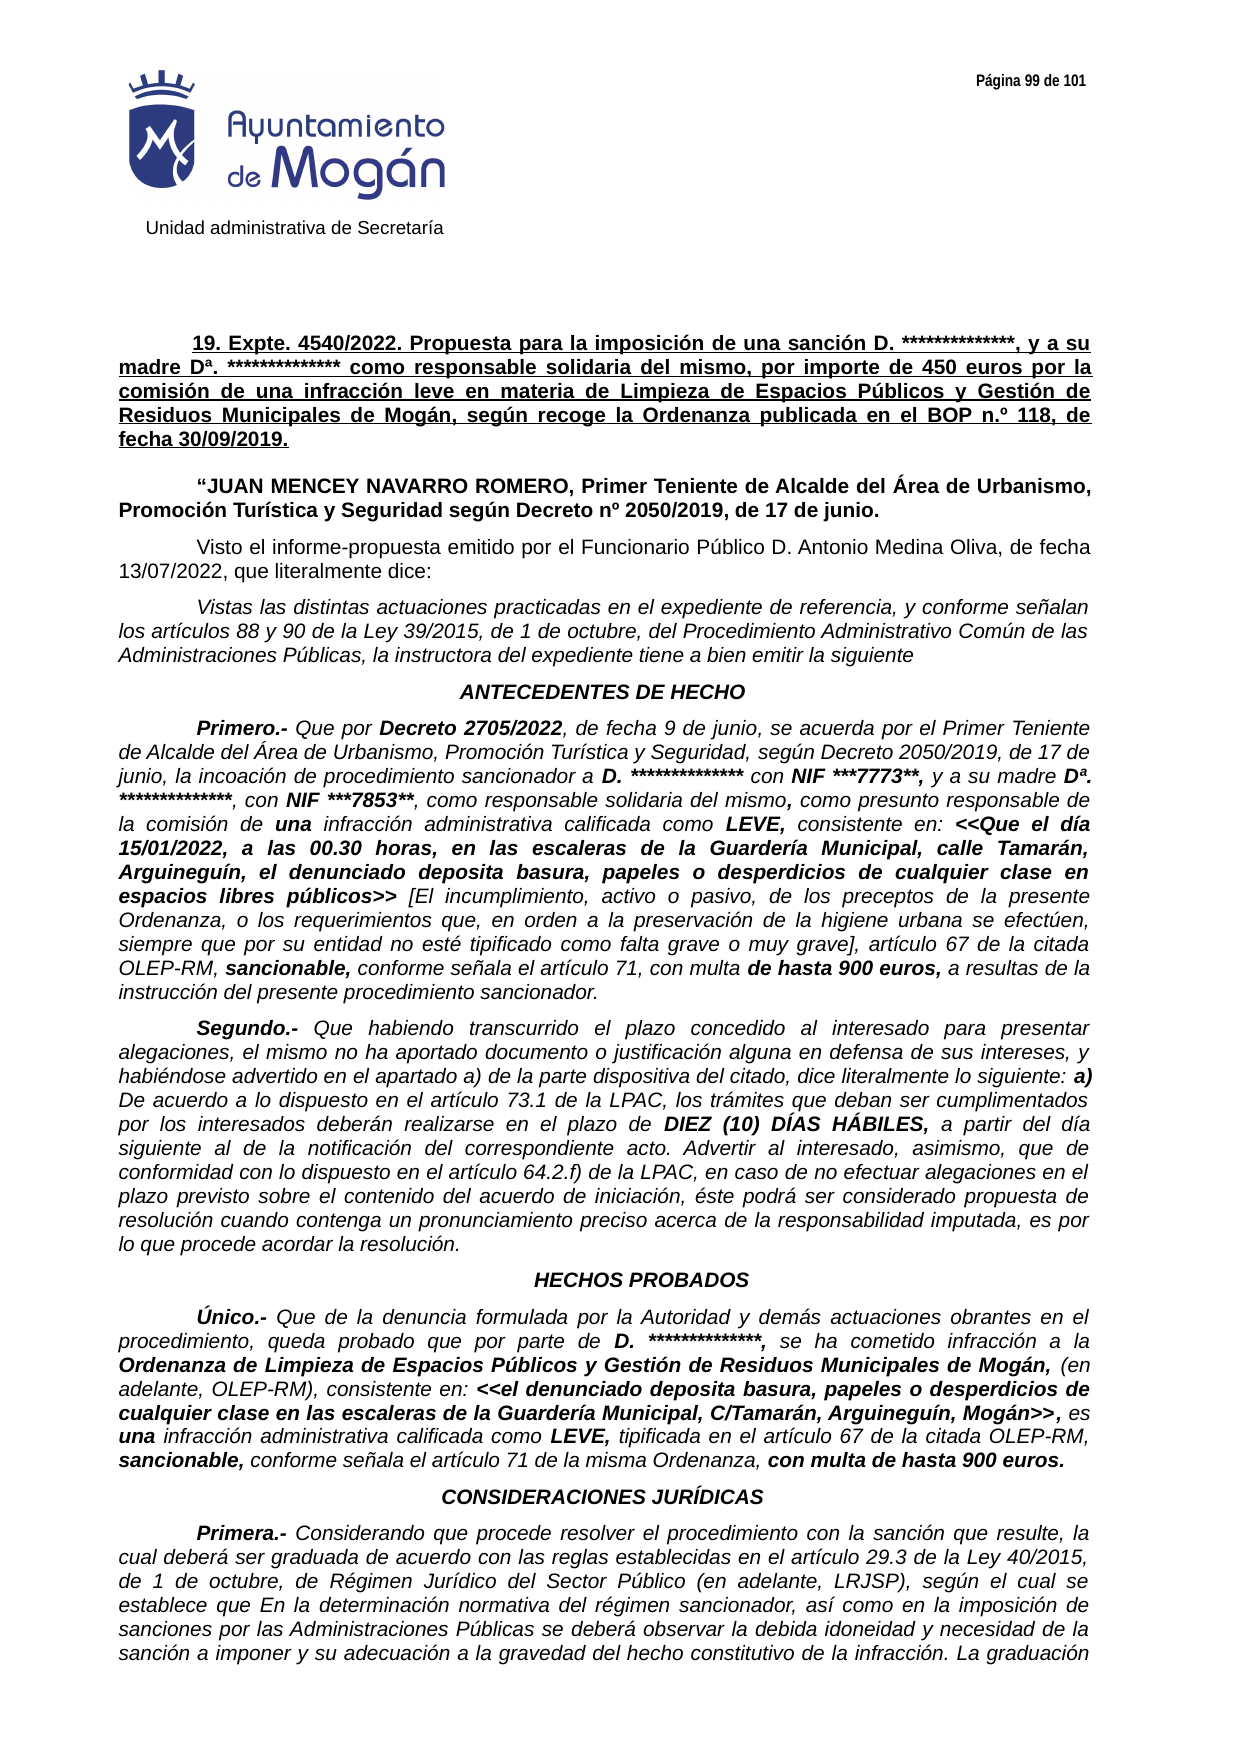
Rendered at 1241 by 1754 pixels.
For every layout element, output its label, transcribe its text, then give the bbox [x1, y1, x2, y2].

text 19. Expte. 4540/2022. Propuesta para la imposición de una sanción D. **************, y a su madre Dª. ************** como responsable solidaria del mismo, por importe de 450 euros por la [118, 331, 1092, 376]
text Visto el informe-propuesta emitido por el Funcionario Público D. Antonio Medina Oliva, de fecha 13/07/2022, que literalmente dice: [118, 535, 1092, 583]
text HECHOS PROBADOS [118, 1268, 1092, 1292]
text CONSIDERACIONES JURÍDICAS [118, 1485, 1092, 1509]
text Único.- Que de la denuncia formulada por la Autoridad y demás actuaciones obrantes en el procedimiento, queda probado que por parte de D. **************, se ha cometido infracción a la Ordenanza de Limpieza de Espacios Públicos y Gestión de Residuos Municipales de Mogán, (en adelante, OLEP-RM), consistente en: <<el denunciado deposita basura, papeles o desperdicios de cualquier clase en las escaleras de la Guardería Municipal, C/Tamarán, Arguineguín, Mogán>>, es una infracción administrativa calificada como LEVE, tipificada en el artículo 67 de la citada OLEP-RM, sancionable, conforme señala el artículo 71 de la misma Ordenanza, con multa de hasta 900 euros. [118, 1304, 1092, 1472]
text Vistas las distintas actuaciones practicadas en el expediente de referencia, y conforme señalan los artículos 88 y 90 de la Ley 39/2015, de 1 de octubre, del Procedimiento Administrativo Común de las Administraciones Públicas, la instructora del expediente tiene a bien emitir la siguiente [118, 595, 1092, 667]
picture [128, 70, 445, 206]
text “JUAN MENCEY NAVARRO ROMERO, Primer Teniente de Alcalde del Área de Urbanismo, Promoción Turística y Seguridad según Decreto nº 2050/2019, de 17 de junio. [118, 474, 1092, 522]
text comisión de una infracción leve en materia de Limpieza de Espacios Públicos y Gestión de Residuos Municipales de Mogán, según recoge la Ordenanza publicada en el BOP n.º 118, de [118, 377, 1092, 423]
text Segundo.- Que habiendo transcurrido el plazo concedido al interesado para presentar alegaciones, el mismo no ha aportado documento o justificación alguna en defensa de sus intereses, y habiéndose advertido en el apartado a) de la parte dispositiva del citado, dice literalmente lo siguiente: a) De acuerdo a lo dispuesto en el artículo 73.1 de la LPAC, los trámites que deban ser cumplimentados por los interesados deberán realizarse en el plazo de DIEZ (10) DÍAS HÁBILES, a partir del día siguiente al de la notificación del correspondiente acto. Advertir al interesado, asimismo, que de conformidad con lo dispuesto en el artículo 64.2.f) de la LPAC, en caso de no efectuar alegaciones en el plazo previsto sobre el contenido del acuerdo de iniciación, éste podrá ser considerado propuesta de resolución cuando contenga un pronunciamiento preciso acerca de la responsabilidad imputada, es por lo que procede acordar la resolución. [118, 1016, 1092, 1256]
text Primera.- Considerando que procede resolver el procedimiento con la sanción que resulte, la cual deberá ser graduada de acuerdo con las reglas establecidas en el artículo 29.3 de la Ley 40/2015, de 1 de octubre, de Régimen Jurídico del Sector Público (en adelante, LRJSP), según el cual se establece que En la determinación normativa del régimen sancionador, así como en la imposición de sanciones por las Administraciones Públicas se deberá observar la debida idoneidad y necesidad de la sanción a imponer y su adecuación a la gravedad del hecho constitutivo de la infracción. La graduación [118, 1521, 1092, 1665]
text Primero.- Que por Decreto 2705/2022, de fecha 9 de junio, se acuerda por el Primer Teniente de Alcalde del Área de Urbanismo, Promoción Turística y Seguridad, según Decreto 2050/2019, de 17 de junio, la incoación de procedimiento sancionador a D. ************** con NIF ***7773**, y a su madre Dª. **************, con NIF ***7853**, como responsable solidaria del mismo, como presunto responsable de la comisión de una infracción administrativa calificada como LEVE, consistente en: <<Que el día 15/01/2022, a las 00.30 horas, en las escaleras de la Guardería Municipal, calle Tamarán, Arguineguín, el denunciado deposita basura, papeles o desperdicios de cualquier clase en espacios libres públicos>> [El incumplimiento, activo o pasivo, de los preceptos de la presente Ordenanza, o los requerimientos que, en orden a la preservación de la higiene urbana se efectúen, siempre que por su entidad no esté tipificado como falta grave o muy grave], artículo 67 de la citada OLEP-RM, sancionable, conforme señala el artículo 71, con multa de hasta 900 euros, a resultas de la instrucción del presente procedimiento sancionador. [118, 716, 1092, 1003]
text ANTECEDENTES DE HECHO [118, 679, 1092, 703]
text fecha 30/09/2019. [118, 424, 1092, 450]
